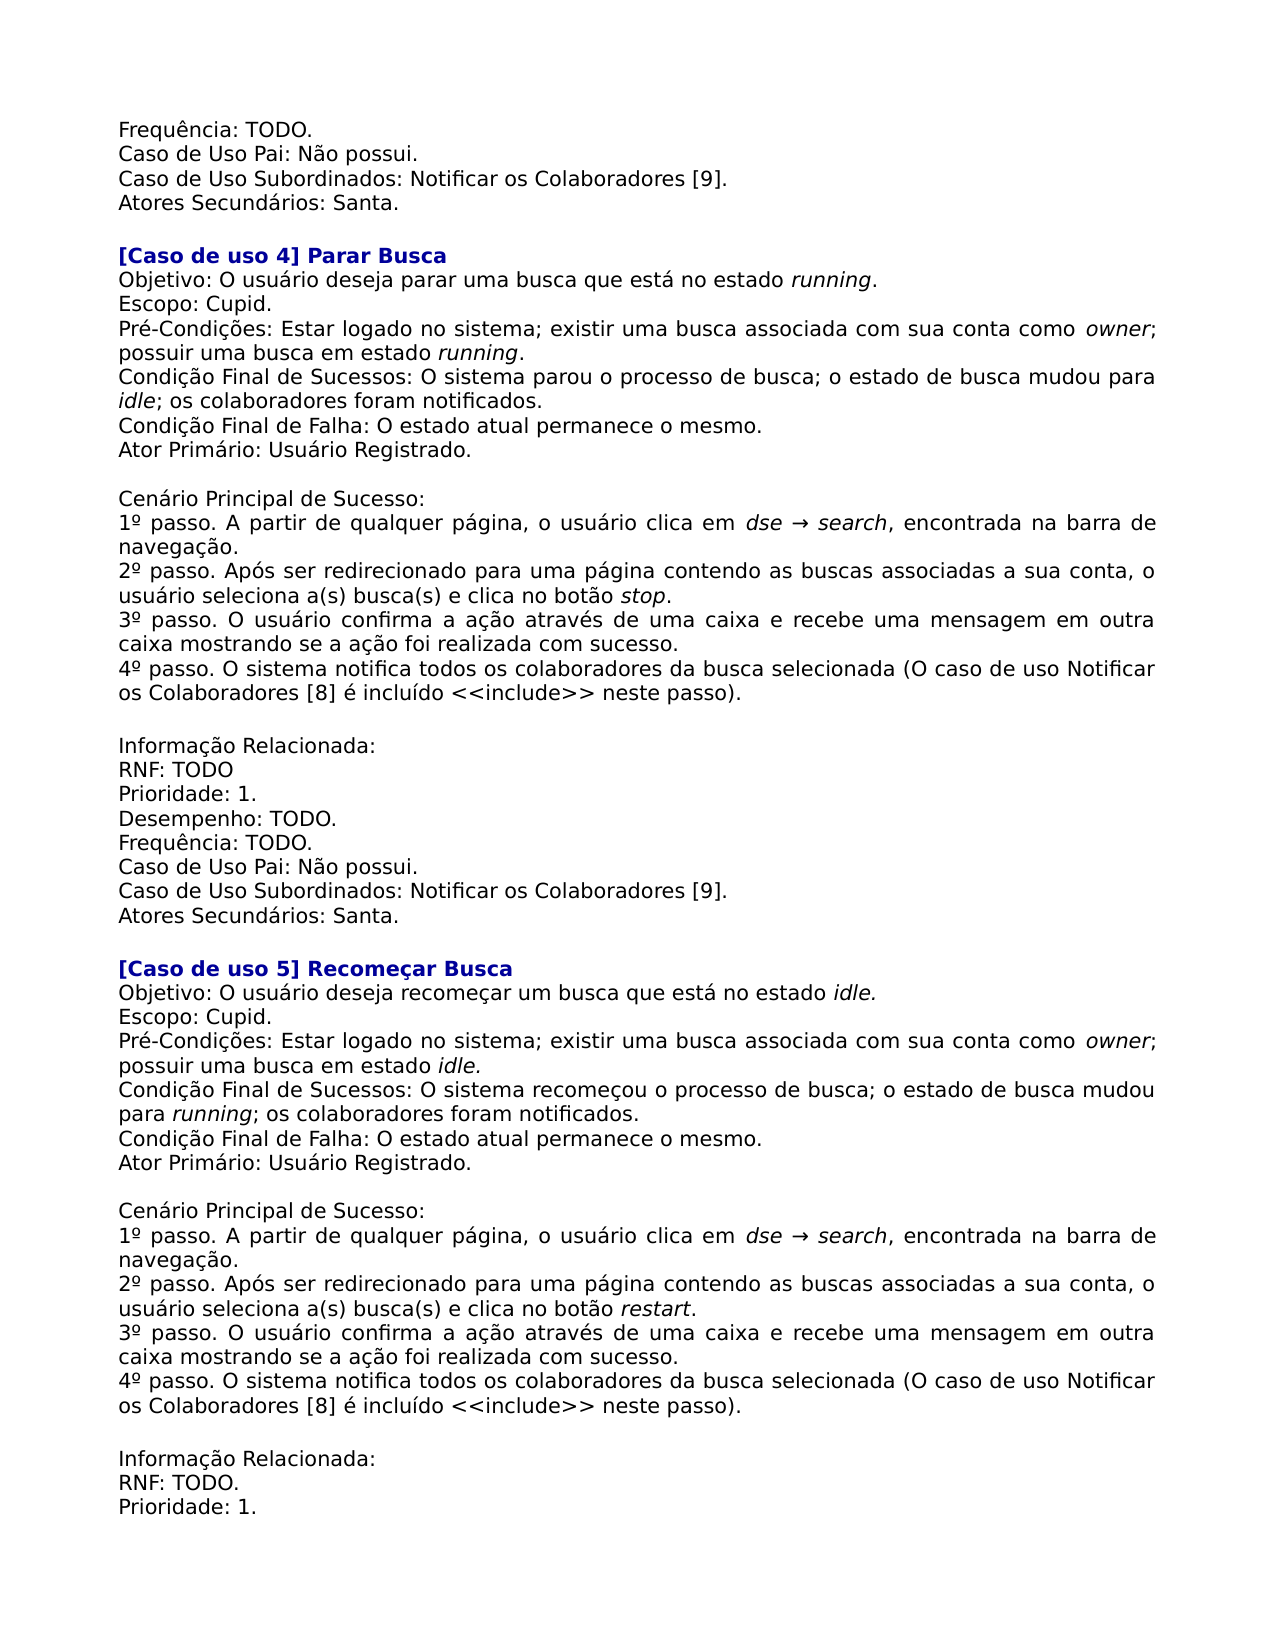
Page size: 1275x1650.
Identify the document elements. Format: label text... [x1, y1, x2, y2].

text [Caso de uso 5] Recomeçar Busca [118, 957, 1157, 981]
text 4º passo. O sistema notifica todos os colaboradores da busca selecionada (O caso de uso Notificar os Colaboradores [8] é incluído <<include>> neste passo). [118, 657, 1157, 705]
text Objetivo: O usuário deseja parar uma busca que está no estado running. [118, 268, 1157, 292]
text RNF: TODO. [118, 1471, 1157, 1495]
text Objetivo: O usuário deseja recomeçar um busca que está no estado idle. [118, 981, 1157, 1005]
text 3º passo. O usuário confirma a ação através de uma caixa e recebe uma mensagem em outra caixa mostrando se a ação foi realizada com sucesso. [118, 1321, 1157, 1369]
text Cenário Principal de Sucesso: [118, 1199, 1157, 1224]
text Escopo: Cupid. [118, 1005, 1157, 1029]
text RNF: TODO [118, 758, 1157, 782]
text Pré-Condições: Estar logado no sistema; existir uma busca associada com sua conta como owner; possuir uma busca em estado running. [118, 317, 1157, 365]
text Condição Final de Falha: O estado atual permanece o mesmo. [118, 1127, 1157, 1151]
text Prioridade: 1. [118, 1495, 1157, 1519]
text Frequência: TODO. [118, 118, 1157, 142]
text Cenário Principal de Sucesso: [118, 487, 1157, 511]
text 1º passo. A partir de qualquer página, o usuário clica em dse → search, encontrada na barra de navegação. [118, 511, 1157, 559]
text 3º passo. O usuário confirma a ação através de uma caixa e recebe uma mensagem em outra caixa mostrando se a ação foi realizada com sucesso. [118, 608, 1157, 657]
text Caso de Uso Pai: Não possui. [118, 855, 1157, 879]
text 1º passo. A partir de qualquer página, o usuário clica em dse → search, encontrada na barra de navegação. [118, 1224, 1157, 1272]
text 2º passo. Após ser redirecionado para uma página contendo as buscas associadas a sua conta, o usuário seleciona a(s) busca(s) e clica no botão restart. [118, 1272, 1157, 1321]
text Informação Relacionada: [118, 1447, 1157, 1471]
text 2º passo. Após ser redirecionado para uma página contendo as buscas associadas a sua conta, o usuário seleciona a(s) busca(s) e clica no botão stop. [118, 559, 1157, 608]
text Frequência: TODO. [118, 831, 1157, 855]
text Atores Secundários: Santa. [118, 904, 1157, 928]
text Desempenho: TODO. [118, 807, 1157, 831]
text Informação Relacionada: [118, 734, 1157, 758]
text Escopo: Cupid. [118, 292, 1157, 317]
text Caso de Uso Pai: Não possui. [118, 142, 1157, 167]
text Condição Final de Sucessos: O sistema parou o processo de busca; o estado de busca mudou para idle; os colaboradores foram notificados. [118, 365, 1157, 414]
text Condição Final de Falha: O estado atual permanece o mesmo. [118, 414, 1157, 438]
text Pré-Condições: Estar logado no sistema; existir uma busca associada com sua conta como owner; possuir uma busca em estado idle. [118, 1029, 1157, 1078]
text 4º passo. O sistema notifica todos os colaboradores da busca selecionada (O caso de uso Notificar os Colaboradores [8] é incluído <<include>> neste passo). [118, 1369, 1157, 1418]
text Ator Primário: Usuário Registrado. [118, 1151, 1157, 1175]
text Atores Secundários: Santa. [118, 191, 1157, 215]
text Caso de Uso Subordinados: Notificar os Colaboradores [9]. [118, 879, 1157, 904]
text Ator Primário: Usuário Registrado. [118, 438, 1157, 462]
text Prioridade: 1. [118, 782, 1157, 807]
text Caso de Uso Subordinados: Notificar os Colaboradores [9]. [118, 167, 1157, 191]
text [Caso de uso 4] Parar Busca [118, 244, 1157, 268]
text Condição Final de Sucessos: O sistema recomeçou o processo de busca; o estado de busca mudou para running; os colaboradores foram notificados. [118, 1078, 1157, 1127]
